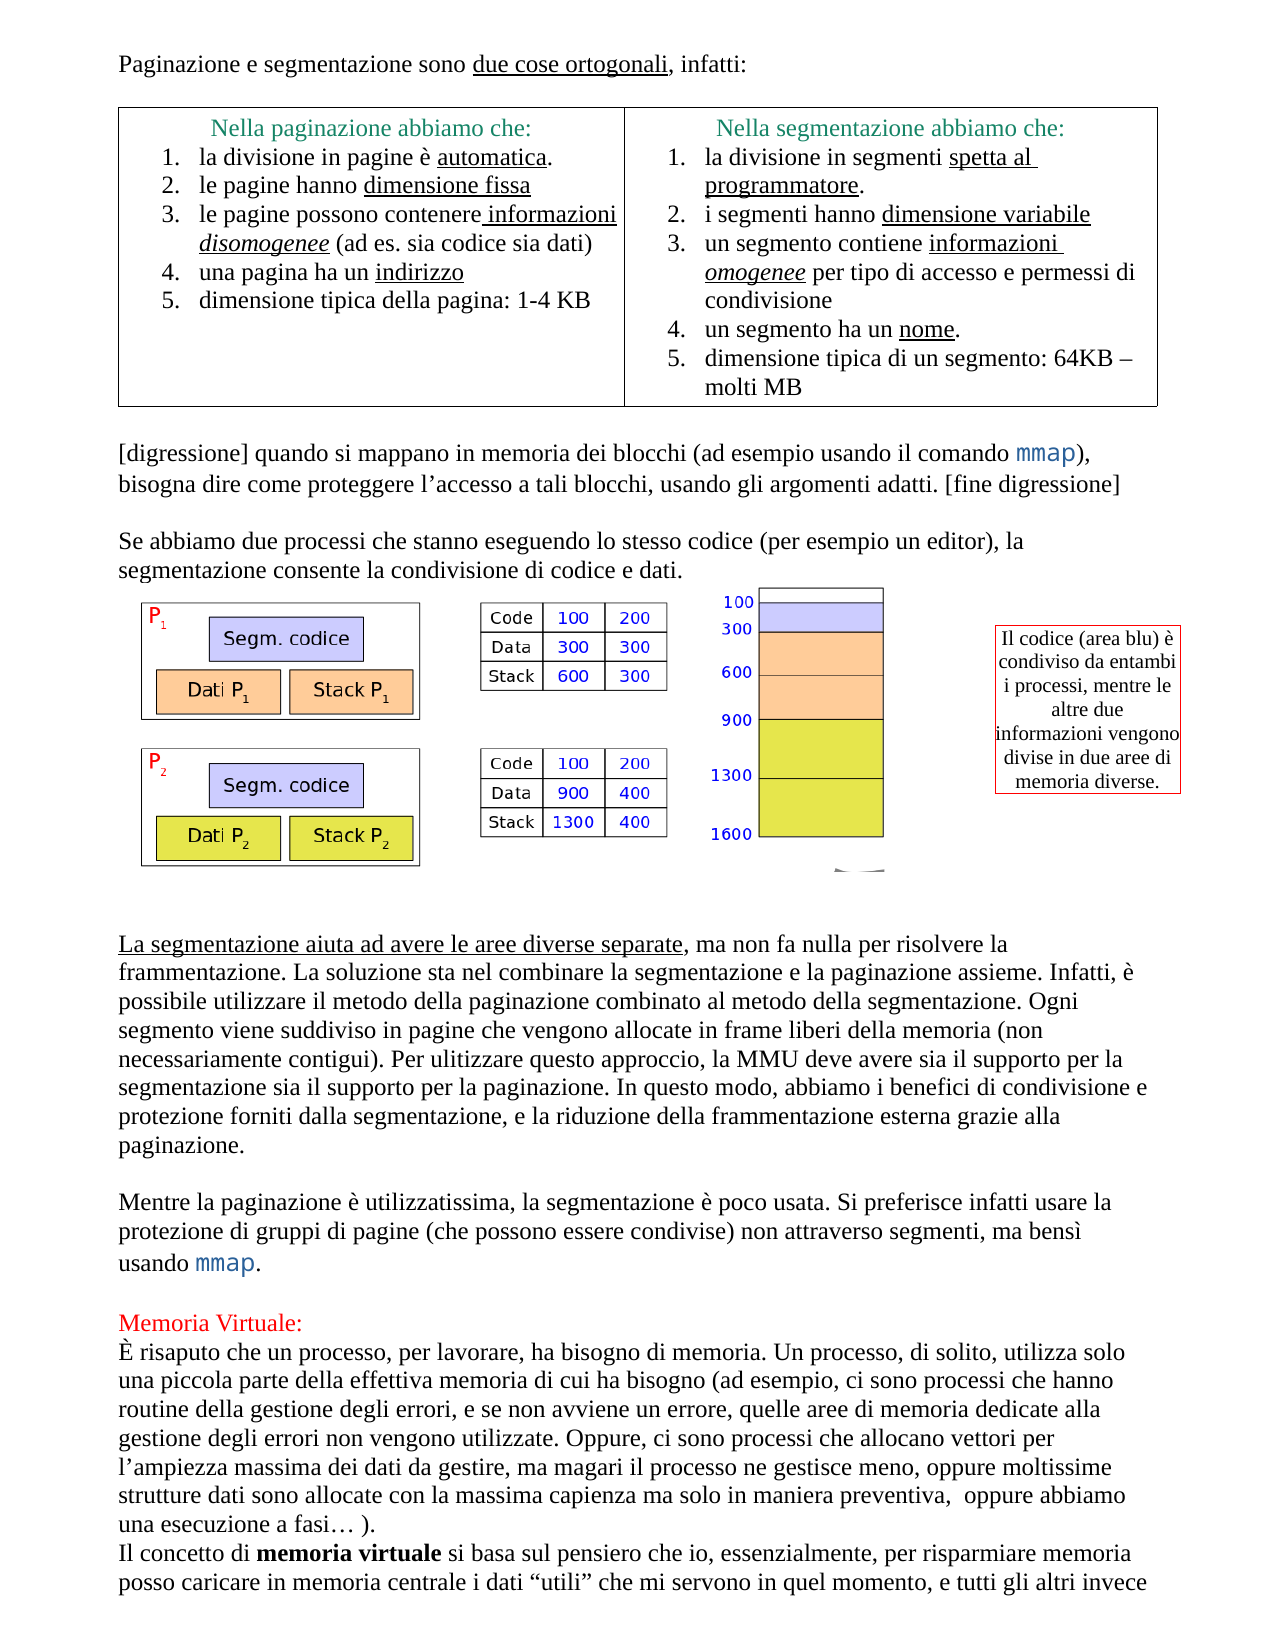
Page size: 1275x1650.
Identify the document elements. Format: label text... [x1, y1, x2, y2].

text Se abbiamo due processi che stanno eseguendo lo stesso codice (per esempio un editor), la segmentazione consente la condivisione di codice e dati. [118, 526, 1157, 584]
text La segmentazione aiuta ad avere le aree diverse separate, ma non fa nulla per risolvere la frammentazione. La soluzione sta nel combinare la segmentazione e la paginazione assieme. Infatti, è possibile utilizzare il metodo della paginazione combinato al metodo della segmentazione. Ogni segmento viene suddiviso in pagine che vengono allocate in frame liberi della memoria (non necessariamente contigui). Per ulitizzare questo approccio, la MMU deve avere sia il supporto per la segmentazione sia il supporto per la paginazione. In questo modo, abbiamo i benefici di condivisione e protezione forniti dalla segmentazione, e la riduzione della frammentazione esterna grazie alla paginazione. [118, 929, 1157, 1159]
picture [134, 583, 885, 872]
text Memoria Virtuale: [118, 1308, 1157, 1337]
text Il concetto di memoria virtuale si basa sul pensiero che io, essenzialmente, per risparmiare memoria posso caricare in memoria centrale i dati “utili” che mi servono in quel momento, e tutti gli altri invece [118, 1538, 1157, 1595]
text Paginazione e segmentazione sono due cose ortogonali, infatti: [118, 49, 1157, 78]
text Mentre la paginazione è utilizzatissima, la segmentazione è poco usata. Si preferisce infatti usare la protezione di gruppi di pagine (che possono essere condivise) non attraverso segmenti, ma bensì usando mmap. [118, 1187, 1157, 1279]
text [digressione] quando si mappano in memoria dei blocchi (ad esempio usando il comando mmap), bisogna dire come proteggere l’accesso a tali blocchi, usando gli argomenti adatti. [fine digressione] [118, 435, 1157, 498]
text È risaputo che un processo, per lavorare, ha bisogno di memoria. Un processo, di solito, utilizza solo una piccola parte della effettiva memoria di cui ha bisogno (ad esempio, ci sono processi che hanno routine della gestione degli errori, e se non avviene un errore, quelle aree di memoria dedicate alla gestione degli errori non vengono utilizzate. Oppure, ci sono processi che allocano vettori per l’ampiezza massima dei dati da gestire, ma magari il processo ne gestisce meno, oppure moltissime strutture dati sono allocate con la massima capienza ma solo in maniera preventiva, oppure abbiamo una esecuzione a fasi… ). [118, 1337, 1157, 1538]
table_header Nella segmentazione abbiamo che: la divisione in segmenti spetta al programmatore. i segmenti hanno dimensione variabile un segmento contiene informazioni omogenee per tipo di accesso e permessi di condivisione un segmento ha un nome. dimensione tipica di un segmento: 64KB – molti MB [625, 108, 1157, 406]
table_header Nella paginazione abbiamo che: la divisione in pagine è automatica. le pagine hanno dimensione fissa le pagine possono contenere informazioni disomogenee (ad es. sia codice sia dati) una pagina ha un indirizzo dimensione tipica della pagina: 1-4 KB [119, 108, 624, 406]
